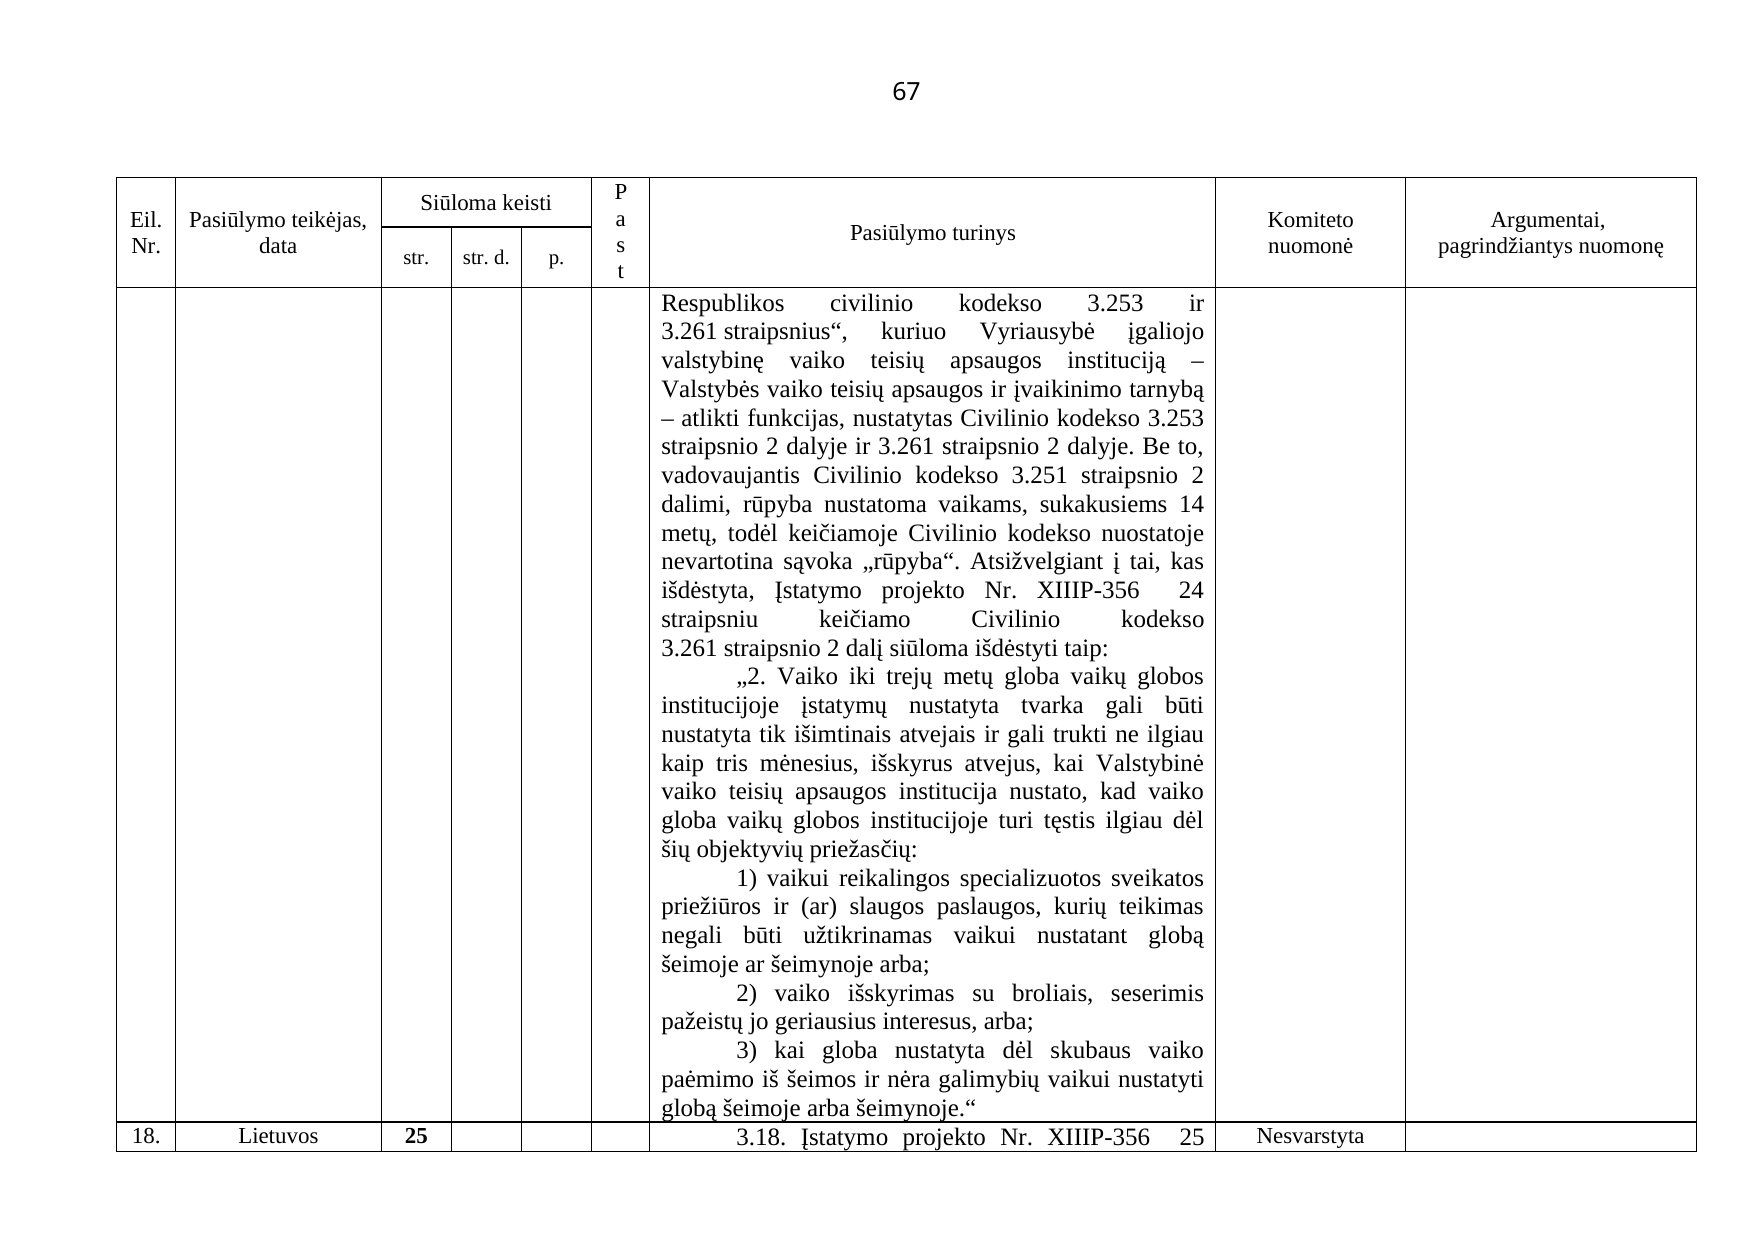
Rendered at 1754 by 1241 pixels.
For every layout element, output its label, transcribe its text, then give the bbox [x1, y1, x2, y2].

table_cell [452, 1123, 521, 1151]
table_header Eil. Nr. [117, 178, 175, 287]
table_cell [1216, 288, 1405, 1121]
table_cell [522, 288, 591, 1121]
table_header Argumentai, pagrindžiantys nuomonę [1406, 178, 1696, 287]
table_cell [592, 1123, 649, 1151]
table_header Siūloma keisti [382, 178, 591, 226]
table_cell 25 [382, 1123, 451, 1151]
table_header Pasiūlymo teikėjas, data [176, 178, 381, 287]
table_cell str. [382, 228, 451, 287]
table_header Pasiūlymo turinys [650, 178, 1215, 287]
table_cell [176, 288, 381, 1121]
table_cell Lietuvos [176, 1123, 381, 1151]
table_cell [592, 288, 649, 1121]
table_cell p. [522, 228, 591, 287]
table_header Komiteto nuomonė [1216, 178, 1405, 287]
table_cell [117, 288, 175, 1121]
table_cell Respublikos civilinio kodekso 3.253 ir 3.261 straipsnius“, kuriuo Vyriausybė įgaliojo valstybinę vaiko teisių apsaugos instituciją – Valstybės vaiko teisių apsaugos ir įvaikinimo tarnybą – atlikti funkcijas, nustatytas Civilinio kodekso 3.253 straipsnio 2 dalyje ir 3.261 straipsnio 2 dalyje. Be to, vadovaujantis Civilinio kodekso 3.251 straipsnio 2 dalimi, rūpyba nustatoma vaikams, sukakusiems 14 metų, todėl keičiamoje Civilinio kodekso nuostatoje nevartotina sąvoka „rūpyba“. Atsižvelgiant į tai, kas išdėstyta, Įstatymo projekto Nr. XIIIP-356 24 straipsniu keičiamo Civilinio kodekso 3.261 straipsnio 2 dalį siūloma išdėstyti taip: „2. Vaiko iki trejų metų globa vaikų globos institucijoje įstatymų nustatyta tvarka gali būti nustatyta tik išimtinais atvejais ir gali trukti ne ilgiau kaip tris mėnesius, išskyrus atvejus, kai Valstybinė vaiko teisių apsaugos institucija nustato, kad vaiko globa vaikų globos institucijoje turi tęstis ilgiau dėl šių objektyvių priežasčių: 1) vaikui reikalingos specializuotos sveikatos priežiūros ir (ar) slaugos paslaugos, kurių teikimas negali būti užtikrinamas vaikui nustatant globą šeimoje ar šeimynoje arba; 2) vaiko išskyrimas su broliais, seserimis pažeistų jo geriausius interesus, arba; 3) kai globa nustatyta dėl skubaus vaiko paėmimo iš šeimos ir nėra galimybių vaikui nustatyti globą šeimoje arba šeimynoje.“ [650, 288, 1215, 1121]
table_cell [1406, 1123, 1696, 1151]
table_cell 3.18. Įstatymo projekto Nr. XIIIP-356 25 [650, 1123, 1215, 1151]
table_cell Nesvarstyta [1216, 1123, 1405, 1151]
table_cell [382, 288, 451, 1121]
table_cell 18. [117, 1123, 175, 1151]
table_header Pastabos [592, 178, 649, 287]
table_cell str. d. [452, 228, 521, 287]
table_cell [522, 1123, 591, 1151]
table_cell [1406, 288, 1696, 1121]
table_cell [452, 288, 521, 1121]
